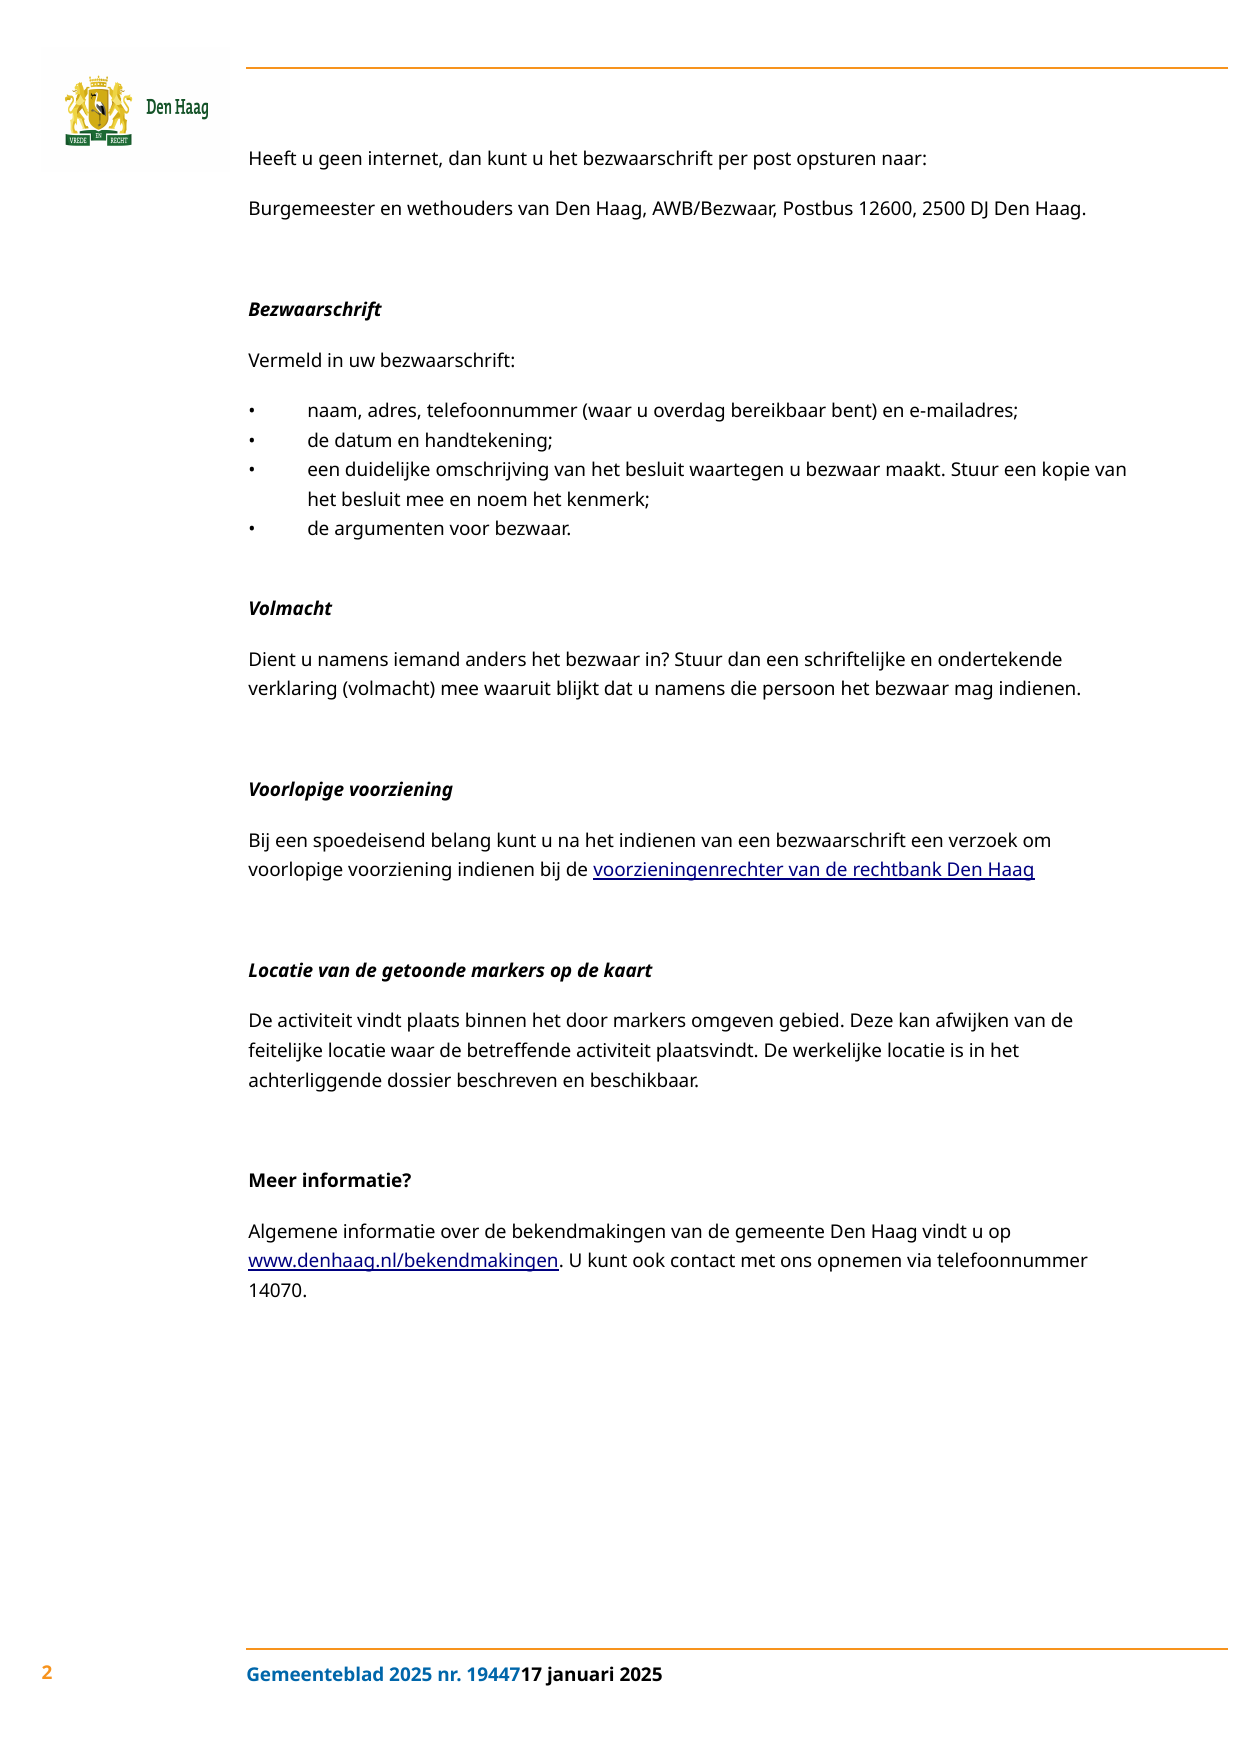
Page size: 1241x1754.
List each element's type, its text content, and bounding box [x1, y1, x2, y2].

text Voorlopige voorziening [248, 776, 1152, 802]
text De activiteit vindt plaats binnen het door markers omgeven gebied. Deze kan afwijken van de feitelijke locatie waar de betreffende activiteit plaatsvindt. De werkelijke locatie is in het achterliggende dossier beschreven en beschikbaar. [248, 1008, 1152, 1093]
list de argumenten voor bezwaar. [248, 516, 1152, 541]
text Locatie van de getoonde markers op de kaart [248, 957, 1152, 983]
text Bezwaarschrift [248, 296, 1152, 322]
text Burgemeester en wethouders van Den Haag, AWB/Bezwaar, Postbus 12600, 2500 DJ Den Haag. [248, 196, 1152, 221]
text Algemene informatie over de bekendmakingen van de gemeente Den Haag vindt u op www.denhaag.nl/bekendmakingen. U kunt ook contact met ons opnemen via telefoonnummer 14070. [248, 1218, 1152, 1303]
picture [41, 47, 231, 172]
text Bij een spoedeisend belang kunt u na het indienen van een bezwaarschrift een verzoek om voorlopige voorziening indienen bij de voorzieningenrechter van de rechtbank Den Haag [248, 827, 1152, 882]
text Dient u namens iemand anders het bezwaar in? Stuur dan een schriftelijke en ondertekende verklaring (volmacht) mee waaruit blijkt dat u namens die persoon het bezwaar mag indienen. [248, 646, 1152, 701]
text Heeft u geen internet, dan kunt u het bezwaarschrift per post opsturen naar: [248, 145, 1152, 171]
text Vermeld in uw bezwaarschrift: [248, 347, 1152, 373]
text Volmacht [248, 596, 1152, 621]
list een duidelijke omschrijving van het besluit waartegen u bezwaar maakt. Stuur een kopie van het besluit mee en noem het kenmerk; [248, 456, 1152, 512]
list de datum en handtekening; [248, 427, 1152, 453]
text Meer informatie? [248, 1168, 1152, 1193]
list naam, adres, telefoonnummer (waar u overdag bereikbaar bent) en e-mailadres; [248, 397, 1152, 423]
